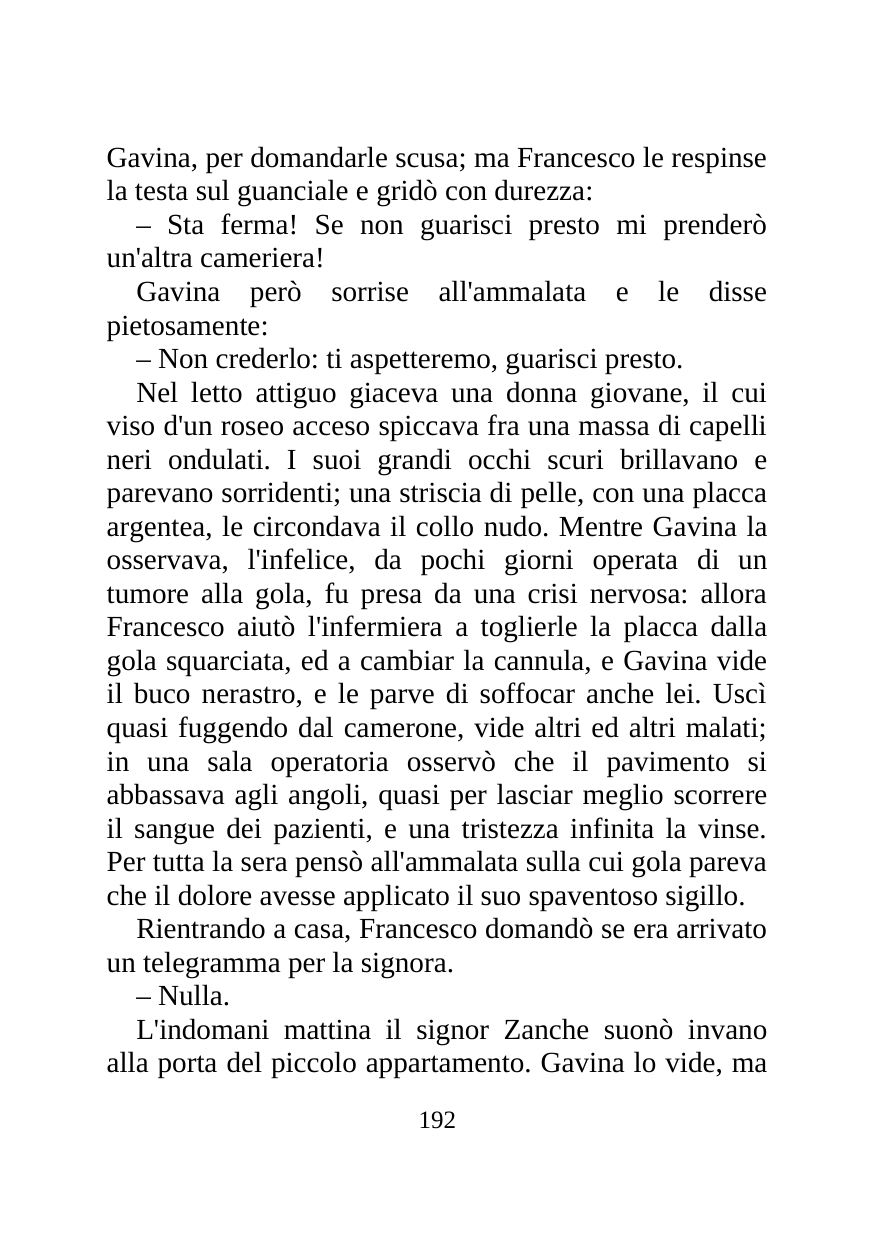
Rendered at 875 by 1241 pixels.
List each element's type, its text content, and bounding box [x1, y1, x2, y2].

text Gavina però sorrise all'ammalata e le disse pietosamente: [106, 274, 768, 341]
text Nel letto attiguo giaceva una donna giovane, il cui viso d'un roseo acceso spiccava fra una massa di capelli neri ondulati. I suoi grandi occhi scuri brillavano e parevano sorridenti; una striscia di pelle, con una placca argentea, le circondava il collo nudo. Mentre Gavina la osservava, l'infelice, da pochi giorni operata di un tumore alla gola, fu presa da una crisi nervosa: allora Francesco aiutò l'infermiera a toglierle la placca dalla gola squarciata, ed a cambiar la cannula, e Gavina vide il buco nerastro, e le parve di soffocar anche lei. Uscì quasi fuggendo dal camerone, vide altri ed altri malati; in una sala operatoria osservò che il pavimento si abbassava agli angoli, quasi per lasciar meglio scorrere il sangue dei pazienti, e una tristezza infinita la vinse. Per tutta la sera pensò all'ammalata sulla cui gola pareva che il dolore avesse applicato il suo spaventoso sigillo. [106, 375, 768, 911]
text – Non crederlo: ti aspetteremo, guarisci presto. [106, 341, 768, 375]
text Gavina, per domandarle scusa; ma Francesco le respinse la testa sul guanciale e gridò con durezza: [106, 140, 768, 207]
text – Sta ferma! Se non guarisci presto mi prenderò un'altra cameriera! [106, 207, 768, 274]
text – Nulla. [106, 978, 768, 1012]
text Rientrando a casa, Francesco domandò se era arrivato un telegramma per la signora. [106, 911, 768, 978]
text L'indomani mattina il signor Zanche suonò invano alla porta del piccolo appartamento. Gavina lo vide, ma [106, 1012, 768, 1079]
